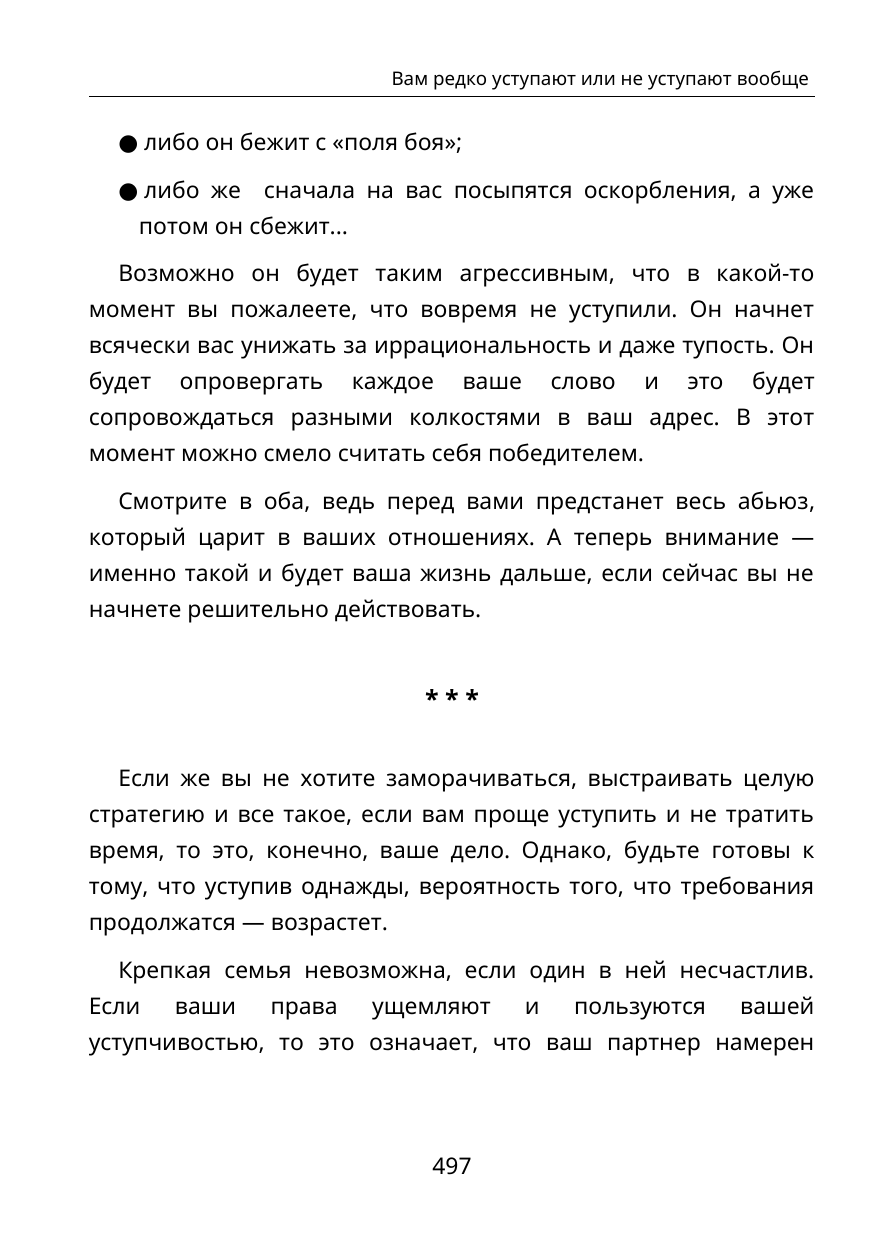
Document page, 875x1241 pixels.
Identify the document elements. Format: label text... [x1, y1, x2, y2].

list либо же сначала на вас посыпятся оскорбления, а уже потом он сбежит... [118, 174, 815, 241]
subtitle * * * [88, 682, 815, 716]
text Возможно он будет таким агрессивным, что в какой-то момент вы пожалеете, что вовремя не уступили. Он начнет всячески вас унижать за иррациональность и даже тупость. Он будет опровергать каждое ваше слово и это будет сопровождаться разными колкостями в ваш адрес. В этот момент можно смело считать себя победителем. [88, 257, 815, 468]
text Если же вы не хотите заморачиваться, выстраивать целую стратегию и все такое, если вам проще уступить и не тратить время, то это, конечно, ваше дело. Однако, будьте готовы к тому, что уступив однажды, вероятность того, что требования продолжатся — возрастет. [88, 762, 815, 937]
text Смотрите в оба, ведь перед вами предстанет весь абьюз, который царит в ваших отношениях. А теперь внимание — именно такой и будет ваша жизнь дальше, если сейчас вы не начнете решительно действовать. [88, 485, 815, 624]
text Крепкая семья невозможна, если один в ней несчастлив. Если ваши права ущемляют и пользуются вашей уступчивостью, то это означает, что ваш партнер намерен [88, 954, 815, 1057]
list либо он бежит с «поля боя»; [118, 126, 815, 157]
